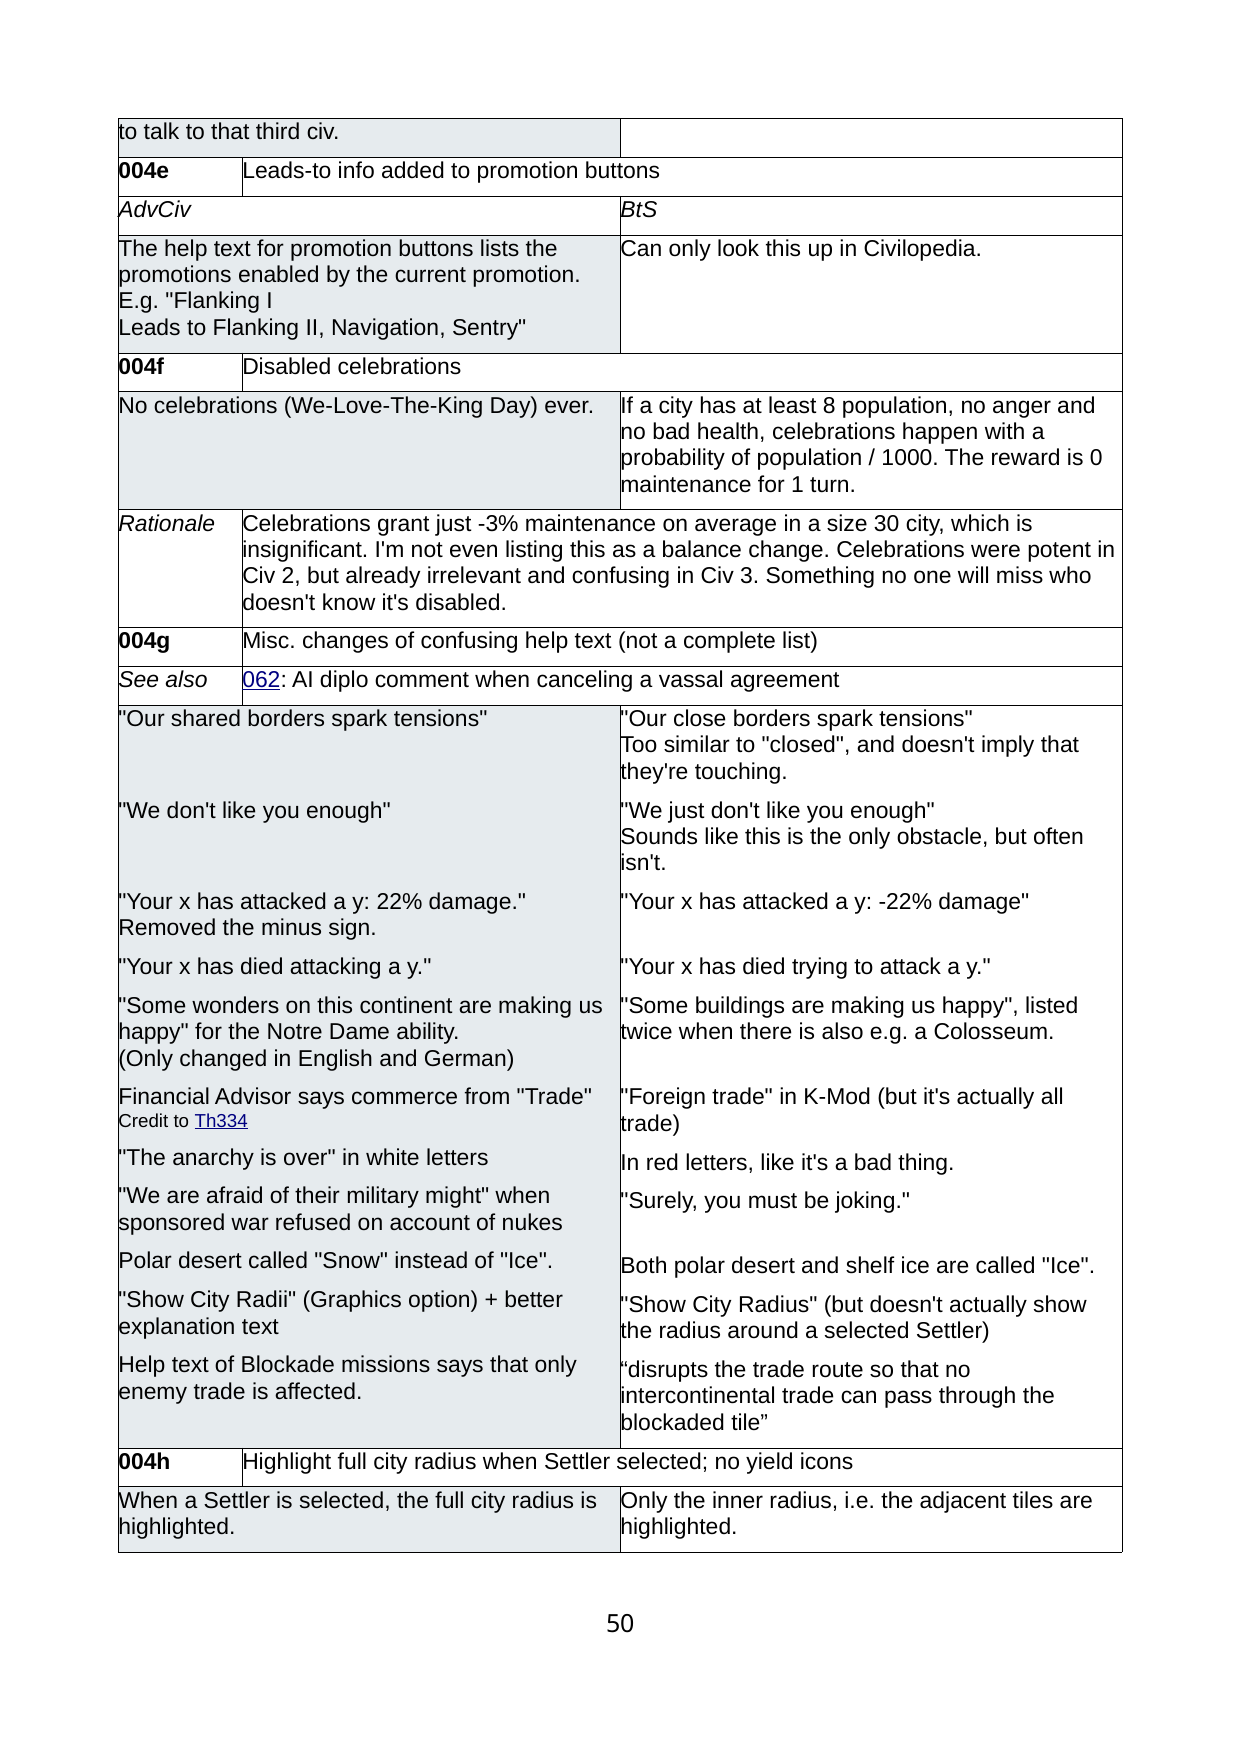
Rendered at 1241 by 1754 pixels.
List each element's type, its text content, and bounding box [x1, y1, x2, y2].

table_cell Celebrations grant just -3% maintenance on average in a size 30 city, which is insignificant. I'm not even listing this as a balance change. Celebrations were potent in Civ 2, but already irrelevant and confusing in Civ 3. Something no one will miss who doesn't know it's disabled. [243, 510, 1122, 627]
table_cell AdvCiv [119, 197, 620, 235]
table_cell 004g [119, 628, 242, 666]
table_cell 004f [119, 354, 242, 391]
table_cell Can only look this up in Civilopedia. [621, 236, 1122, 353]
table_cell "Our close borders spark tensions" Too similar to "closed", and doesn't imply that they're touching. "We just don't like you enough" Sounds like this is the only obstacle, but often isn't. "Your x has attacked a y: -22% damage" "Your x has died trying to attack a y." "Some buildings are making us happy", listed twice when there is also e.g. a Colosseum. "Foreign trade" in K-Mod (but it's actually all trade) In red letters, like it's a bad thing. "Surely, you must be joking." Both polar desert and shelf ice are called "Ice". "Show City Radius" (but doesn't actually show the radius around a selected Settler) “disrupts the trade route so that no intercontinental trade can pass through the blockaded tile” [621, 706, 1122, 1448]
table_cell "Our shared borders spark tensions" "We don't like you enough" "Your x has attacked a y: 22% damage." Removed the minus sign. "Your x has died attacking a y." "Some wonders on this continent are making us happy" for the Notre Dame ability. (Only changed in English and German) Financial Advisor says commerce from "Trade" Credit to Th334 "The anarchy is over" in white letters "We are afraid of their military might" when sponsored war refused on account of nukes Polar desert called "Snow" instead of "Ice". "Show City Radii" (Graphics option) + better explanation text Help text of Blockade missions says that only enemy trade is affected. [119, 706, 620, 1448]
table_cell 062: AI diplo comment when canceling a vassal agreement [243, 667, 1122, 705]
table_cell Highlight full city radius when Settler selected; no yield icons [243, 1449, 1122, 1486]
table_cell See also [119, 667, 242, 705]
table_cell Rationale [119, 510, 242, 627]
table_cell to talk to that third civ. [119, 119, 620, 157]
table_cell 004h [119, 1449, 242, 1486]
table_cell Leads-to info added to promotion buttons [243, 158, 1122, 196]
table_cell Disabled celebrations [243, 354, 1122, 391]
table_cell No celebrations (We-Love-The-King Day) ever. [119, 392, 620, 509]
table_cell If a city has at least 8 population, no anger and no bad health, celebrations happen with a probability of population / 1000. The reward is 0 maintenance for 1 turn. [621, 392, 1122, 509]
table_cell Misc. changes of confusing help text (not a complete list) [243, 628, 1122, 666]
table_cell When a Settler is selected, the full city radius is highlighted. [119, 1487, 620, 1552]
table_cell 004e [119, 158, 242, 196]
table_cell [621, 119, 1122, 157]
table_cell BtS [621, 197, 1122, 235]
table_cell Only the inner radius, i.e. the adjacent tiles are highlighted. [621, 1487, 1122, 1552]
table_cell The help text for promotion buttons lists the promotions enabled by the current promotion. E.g. "Flanking I Leads to Flanking II, Navigation, Sentry" [119, 236, 620, 353]
